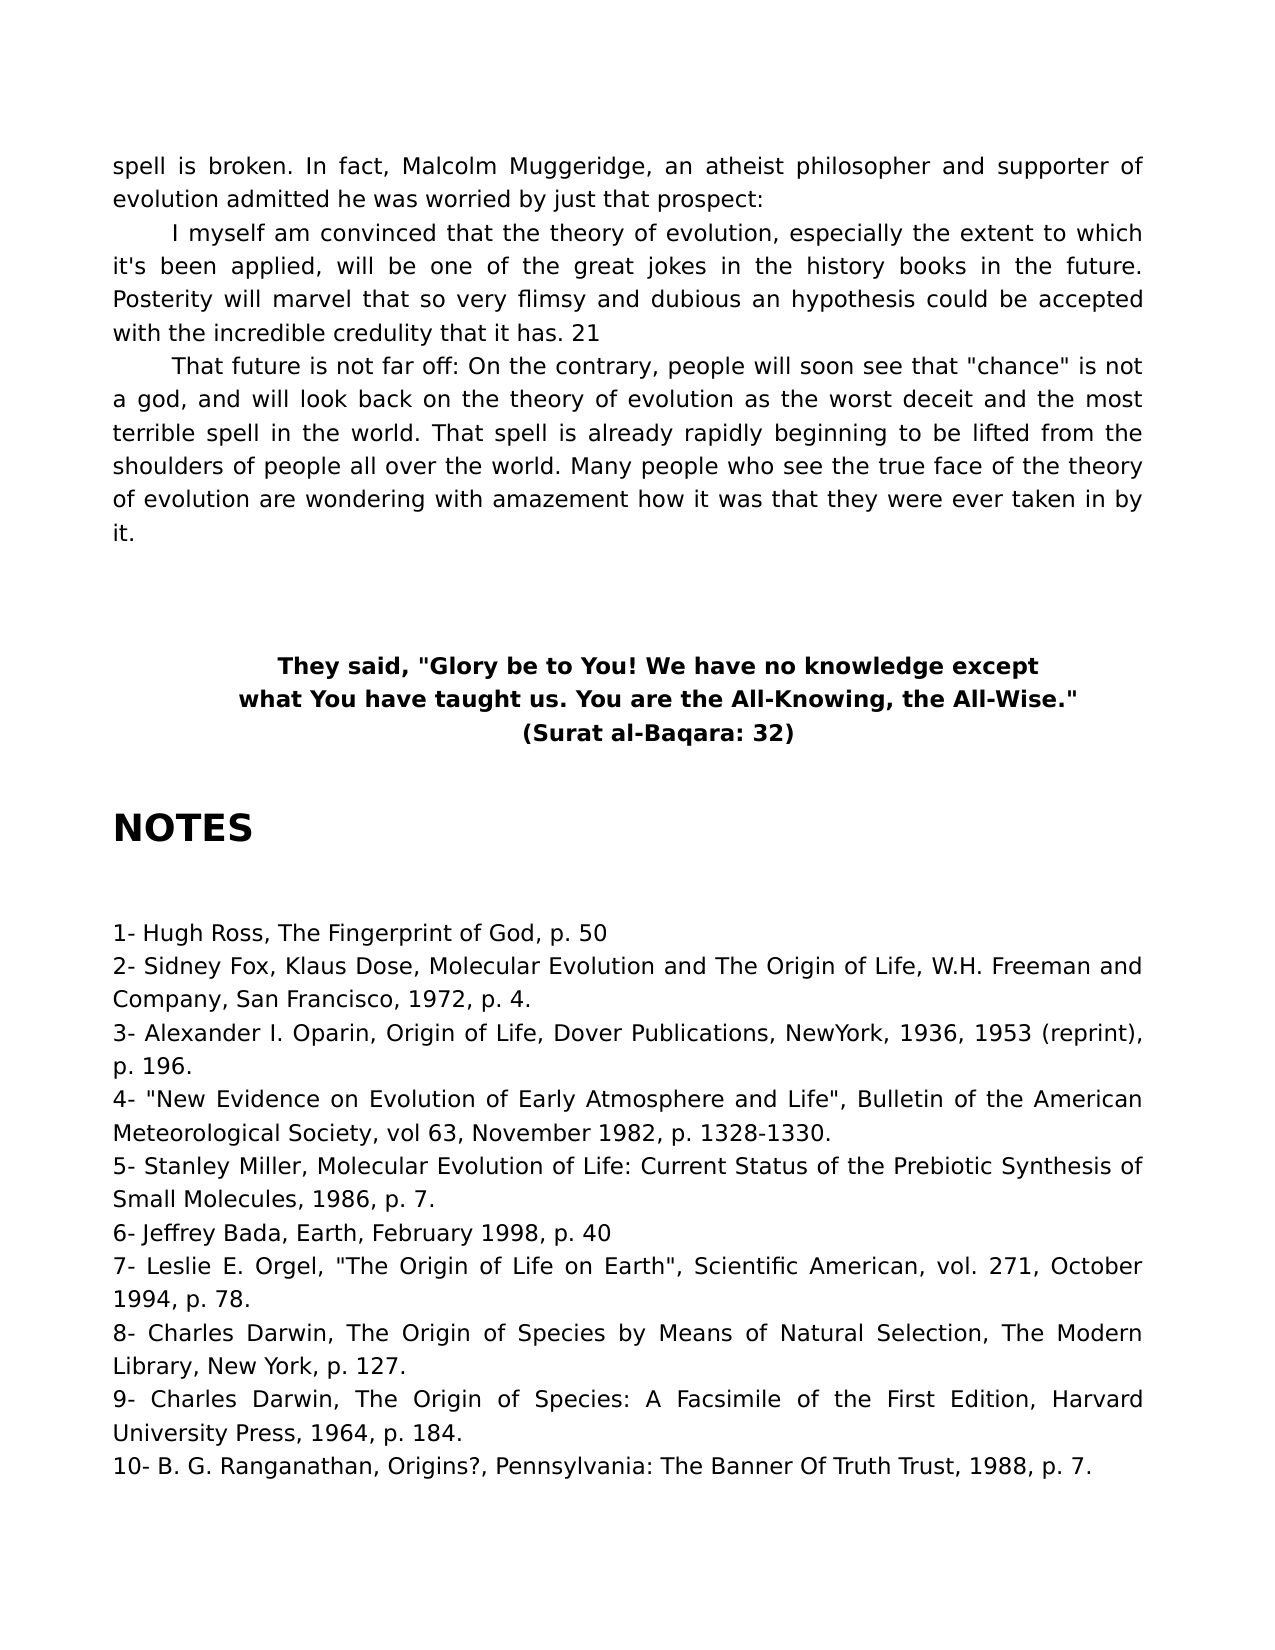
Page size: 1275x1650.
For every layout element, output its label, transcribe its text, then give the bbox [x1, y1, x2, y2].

text 5- Stanley Miller, Molecular Evolution of Life: Current Status of the Prebiotic Synthesis of Small Molecules, 1986, p. 7. [112, 1148, 1145, 1214]
text spell is broken. In fact, Malcolm Muggeridge, an atheist philosopher and supporter of evolution admitted he was worried by just that prospect: [112, 148, 1145, 214]
text I myself am convinced that the theory of evolution, especially the extent to which it's been applied, will be one of the great jokes in the history books in the future. Posterity will marvel that so very flimsy and dubious an hypothesis could be accepted with the incredible credulity that it has. 21 [112, 214, 1145, 348]
text 10- B. G. Ranganathan, Origins?, Pennsylvania: The Banner Of Truth Trust, 1988, p. 7. [112, 1448, 1145, 1481]
text what You have taught us. You are the All-Knowing, the All-Wise." [112, 681, 1145, 714]
text 9- Charles Darwin, The Origin of Species: A Facsimile of the First Edition, Harvard University Press, 1964, p. 184. [112, 1381, 1145, 1448]
text That future is not far off: On the contrary, people will soon see that "chance" is not a god, and will look back on the theory of evolution as the worst deceit and the most terrible spell in the world. That spell is already rapidly beginning to be lifted from the shoulders of people all over the world. Many people who see the true face of the theory of evolution are wondering with amazement how it was that they were ever taken in by it. [112, 348, 1145, 548]
text 1- Hugh Ross, The Fingerprint of God, p. 50 [112, 914, 1145, 948]
text 8- Charles Darwin, The Origin of Species by Means of Natural Selection, The Modern Library, New York, p. 127. [112, 1314, 1145, 1381]
text 3- Alexander I. Oparin, Origin of Life, Dover Publications, NewYork, 1936, 1953 (reprint), p. 196. [112, 1014, 1145, 1081]
text 2- Sidney Fox, Klaus Dose, Molecular Evolution and The Origin of Life, W.H. Freeman and Company, San Francisco, 1972, p. 4. [112, 948, 1145, 1014]
text (Surat al-Baqara: 32) [112, 714, 1145, 748]
text They said, "Glory be to You! We have no knowledge except [112, 648, 1145, 681]
text 4- "New Evidence on Evolution of Early Atmosphere and Life", Bulletin of the American Meteorological Society, vol 63, November 1982, p. 1328-1330. [112, 1081, 1145, 1148]
text NOTES [112, 814, 1145, 848]
text 7- Leslie E. Orgel, "The Origin of Life on Earth", Scientific American, vol. 271, October 1994, p. 78. [112, 1248, 1145, 1314]
text 6- Jeffrey Bada, Earth, February 1998, p. 40 [112, 1214, 1145, 1248]
